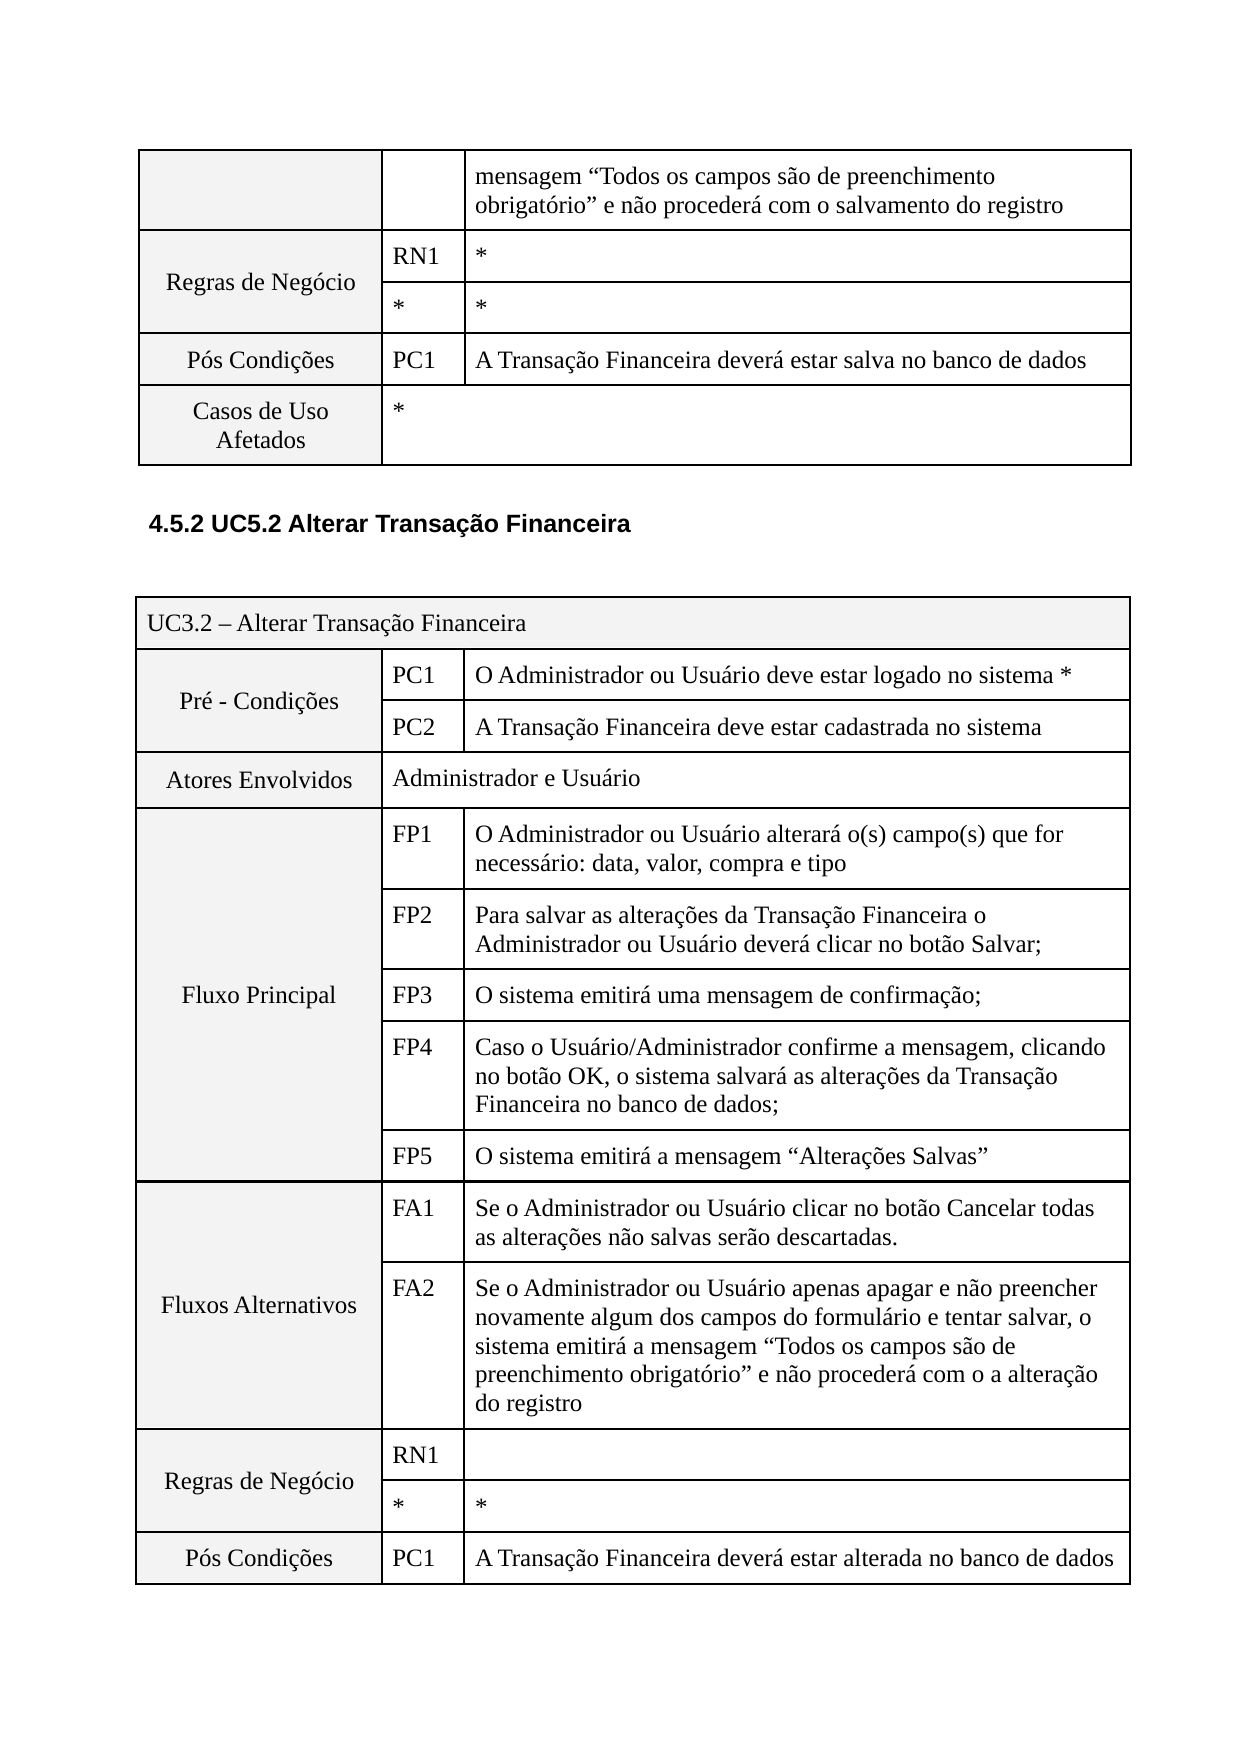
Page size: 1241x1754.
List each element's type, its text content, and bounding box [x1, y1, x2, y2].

table_cell O Administrador ou Usuário deve estar logado no sistema * [465, 650, 1129, 699]
table_cell Fluxos Alternativos [137, 1183, 381, 1427]
table_header UC3.2 – Alterar Transação Financeira [137, 598, 1129, 647]
table_cell Regras de Negócio [137, 1430, 381, 1531]
table_cell Caso o Usuário/Administrador confirme a mensagem, clicando no botão OK, o sistema salvará as alterações da Transação Financeira no banco de dados; [465, 1022, 1129, 1129]
table_cell RN1 [383, 231, 464, 281]
table_cell RN1 [383, 1430, 463, 1479]
table_cell A Transação Financeira deve estar cadastrada no sistema [465, 701, 1129, 751]
table_cell FA1 [383, 1183, 463, 1261]
table_cell PC1 [383, 1533, 463, 1582]
table_cell Pós Condições [140, 334, 381, 384]
table_cell O sistema emitirá a mensagem “Alterações Salvas” [465, 1131, 1129, 1180]
text 4.5.2 UC5.2 Alterar Transação Financeira [148, 509, 1063, 538]
table_cell Para salvar as alterações da Transação Financeira o Administrador ou Usuário deverá clicar no botão Salvar; [465, 890, 1129, 968]
table_cell FP2 [383, 890, 463, 968]
table_cell * [383, 1481, 463, 1531]
table_cell Pré - Condições [137, 650, 381, 751]
table_cell * [466, 231, 1130, 281]
table_cell O sistema emitirá uma mensagem de confirmação; [465, 970, 1129, 1019]
table_cell FP5 [383, 1131, 463, 1180]
table_cell Fluxo Principal [137, 809, 381, 1180]
table_cell [140, 151, 381, 229]
table_cell Se o Administrador ou Usuário clicar no botão Cancelar todas as alterações não salvas serão descartadas. [465, 1183, 1129, 1261]
table_cell O Administrador ou Usuário alterará o(s) campo(s) que for necessário: data, valor, compra e tipo [465, 809, 1129, 887]
table_cell [465, 1430, 1129, 1479]
table_cell Se o Administrador ou Usuário apenas apagar e não preencher novamente algum dos campos do formulário e tentar salvar, o sistema emitirá a mensagem “Todos os campos são de preenchimento obrigatório” e não procederá com o a alteração do registro [465, 1263, 1129, 1427]
table_cell Casos de Uso Afetados [140, 386, 381, 464]
table_cell [383, 151, 464, 229]
table_cell Regras de Negócio [140, 231, 381, 332]
table_cell PC2 [383, 701, 463, 751]
table_cell * [383, 283, 464, 332]
table_cell PC1 [383, 334, 464, 384]
table_cell * [465, 1481, 1129, 1531]
table_cell Pós Condições [137, 1533, 381, 1582]
table_cell Administrador e Usuário [383, 753, 1129, 807]
table_cell * [466, 283, 1130, 332]
table_cell A Transação Financeira deverá estar salva no banco de dados [466, 334, 1130, 384]
table_cell mensagem “Todos os campos são de preenchimento obrigatório” e não procederá com o salvamento do registro [466, 151, 1130, 229]
table_cell * [383, 386, 1130, 464]
table_cell FP1 [383, 809, 463, 887]
table_cell FP4 [383, 1022, 463, 1129]
table_cell FP3 [383, 970, 463, 1019]
table_cell FA2 [383, 1263, 463, 1427]
table_cell PC1 [383, 650, 463, 699]
table_cell Atores Envolvidos [137, 753, 381, 807]
table_cell A Transação Financeira deverá estar alterada no banco de dados [465, 1533, 1129, 1582]
